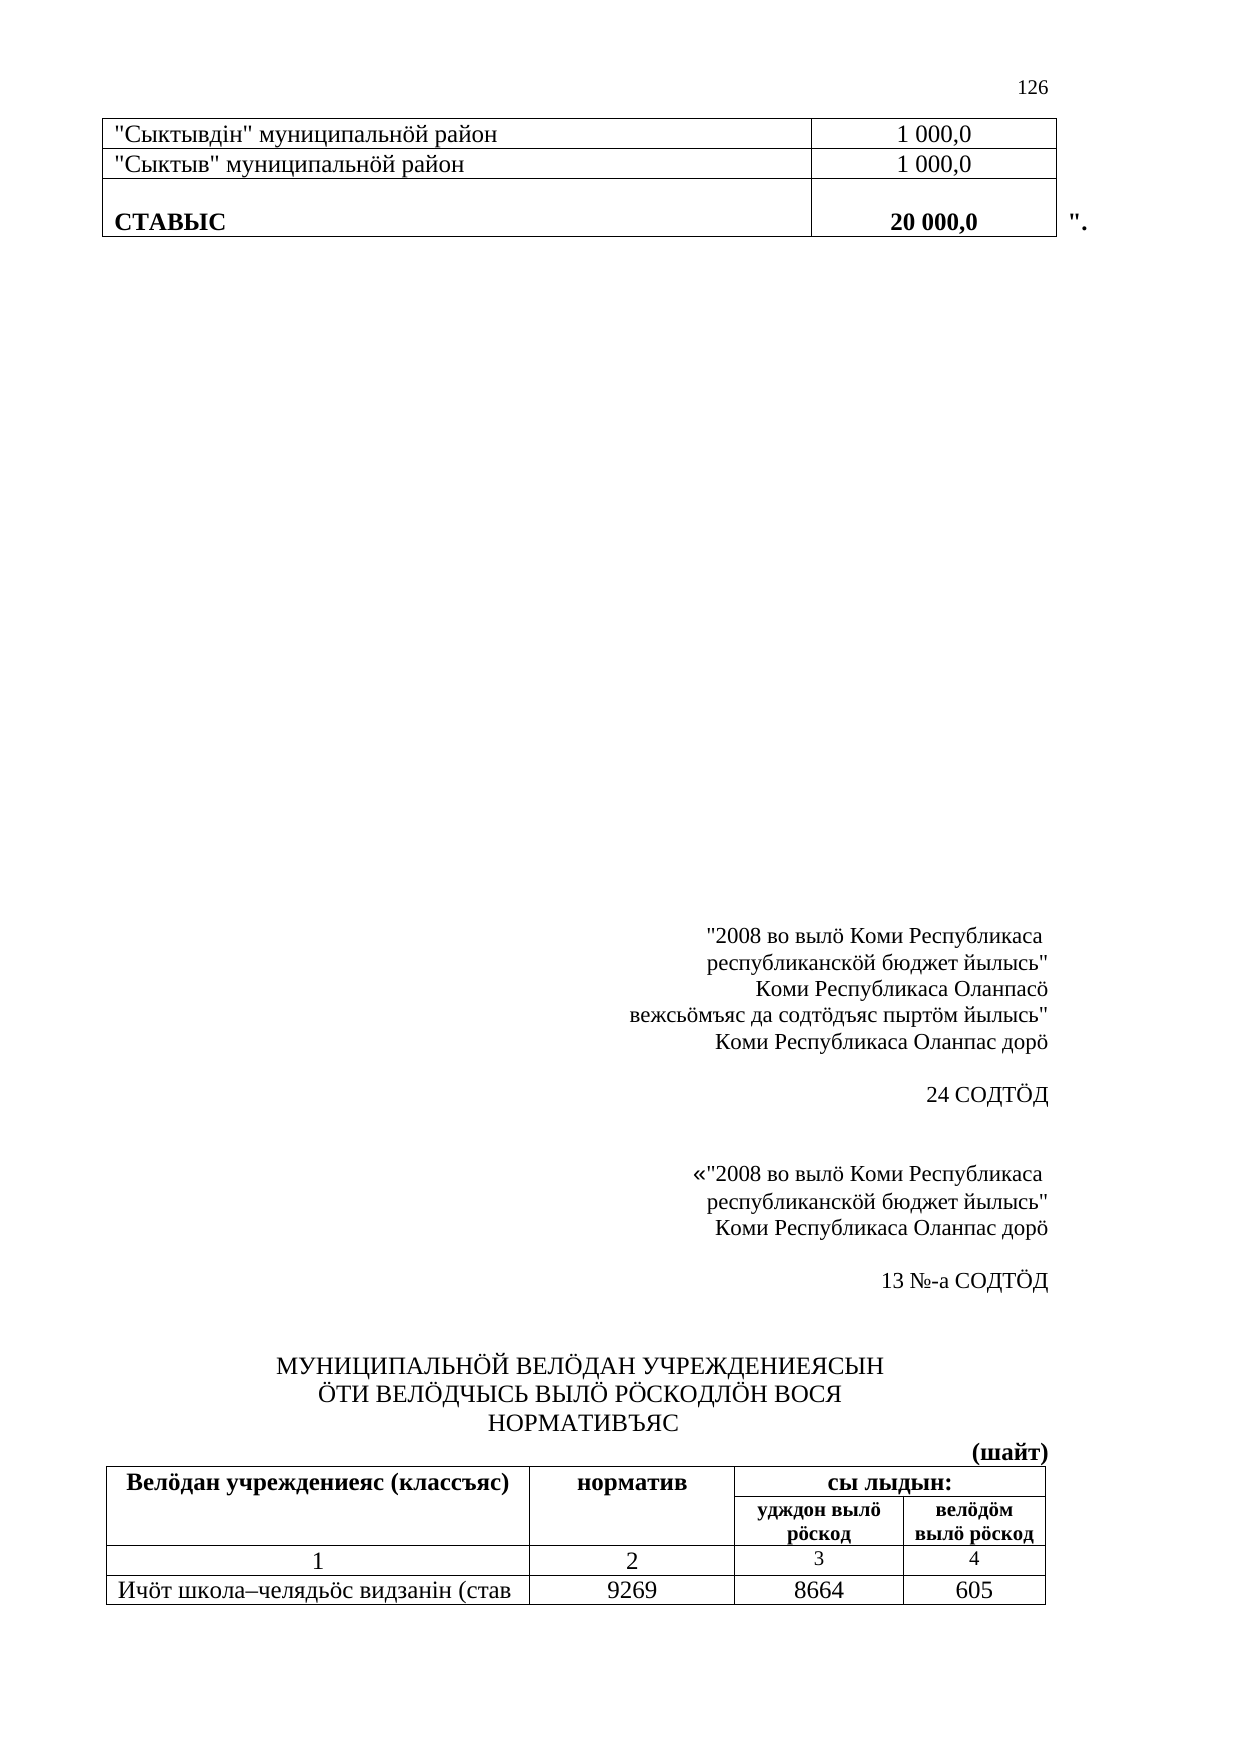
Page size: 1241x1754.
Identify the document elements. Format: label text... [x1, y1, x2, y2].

table_cell [1046, 1575, 1087, 1604]
table_cell удждон вылö рöскод [735, 1497, 903, 1545]
text (шайт) [118, 1437, 1048, 1466]
text Коми Республикаса Оланпас дорö [118, 1028, 1048, 1054]
table_cell велöдöм вылö рöскод [904, 1497, 1045, 1545]
table_cell 20 000,0 [812, 179, 1056, 236]
table_cell [1057, 118, 1110, 148]
table_header сы лыдын: [735, 1467, 1045, 1496]
text вежсьöмъяс да содтöдъяс пыртöм йылысь" [118, 1002, 1048, 1028]
table_cell [1046, 1496, 1087, 1545]
table_cell 1 [107, 1546, 529, 1574]
text НОРМАТИВЪЯС [118, 1408, 1048, 1437]
table_cell 4 [904, 1546, 1045, 1574]
table_cell [1057, 148, 1110, 178]
text "2008 во вылö Коми Республикаса [118, 922, 1048, 949]
table_cell 1 000,0 [812, 149, 1056, 178]
table_cell Ичöт школа–челядьöс видзанiн (став [107, 1576, 529, 1604]
table_cell 1 000,0 [812, 119, 1056, 148]
text Коми Республикаса Оланпас дорö [118, 1214, 1048, 1241]
table_cell ". [1057, 178, 1110, 236]
table_cell 8664 [735, 1576, 903, 1604]
table_cell 9269 [530, 1576, 734, 1604]
text республиканскöй бюджет йылысь" [118, 949, 1048, 975]
text 13 №-а СОДТÖД [118, 1267, 1048, 1293]
table_cell 605 [904, 1576, 1045, 1604]
table_cell СТАВЫС [103, 179, 811, 236]
table_header [1046, 1466, 1087, 1496]
text «"2008 во вылö Коми Республикаса [118, 1160, 1048, 1188]
table_header Велöдан учреждениеяс (классъяс) [107, 1467, 529, 1545]
table_cell 2 [530, 1546, 734, 1574]
table_cell 3 [735, 1546, 903, 1574]
table_cell "Сыктывдін" муниципальнöй район [103, 119, 811, 148]
table_header норматив [530, 1467, 734, 1545]
table_cell [1046, 1545, 1087, 1574]
table_cell "Сыктыв" муниципальнöй район [103, 149, 811, 178]
text республиканскöй бюджет йылысь" [118, 1188, 1048, 1214]
text МУНИЦИПАЛЬНÖЙ ВЕЛÖДАН УЧРЕЖДЕНИЕЯСЫН [118, 1351, 1048, 1379]
text Коми Республикаса Оланпасö [118, 975, 1048, 1002]
text ÖТИ ВЕЛÖДЧЫСЬ ВЫЛÖ РÖСКОДЛÖН ВОСЯ [118, 1379, 1048, 1408]
text 24 СОДТÖД [118, 1081, 1048, 1107]
